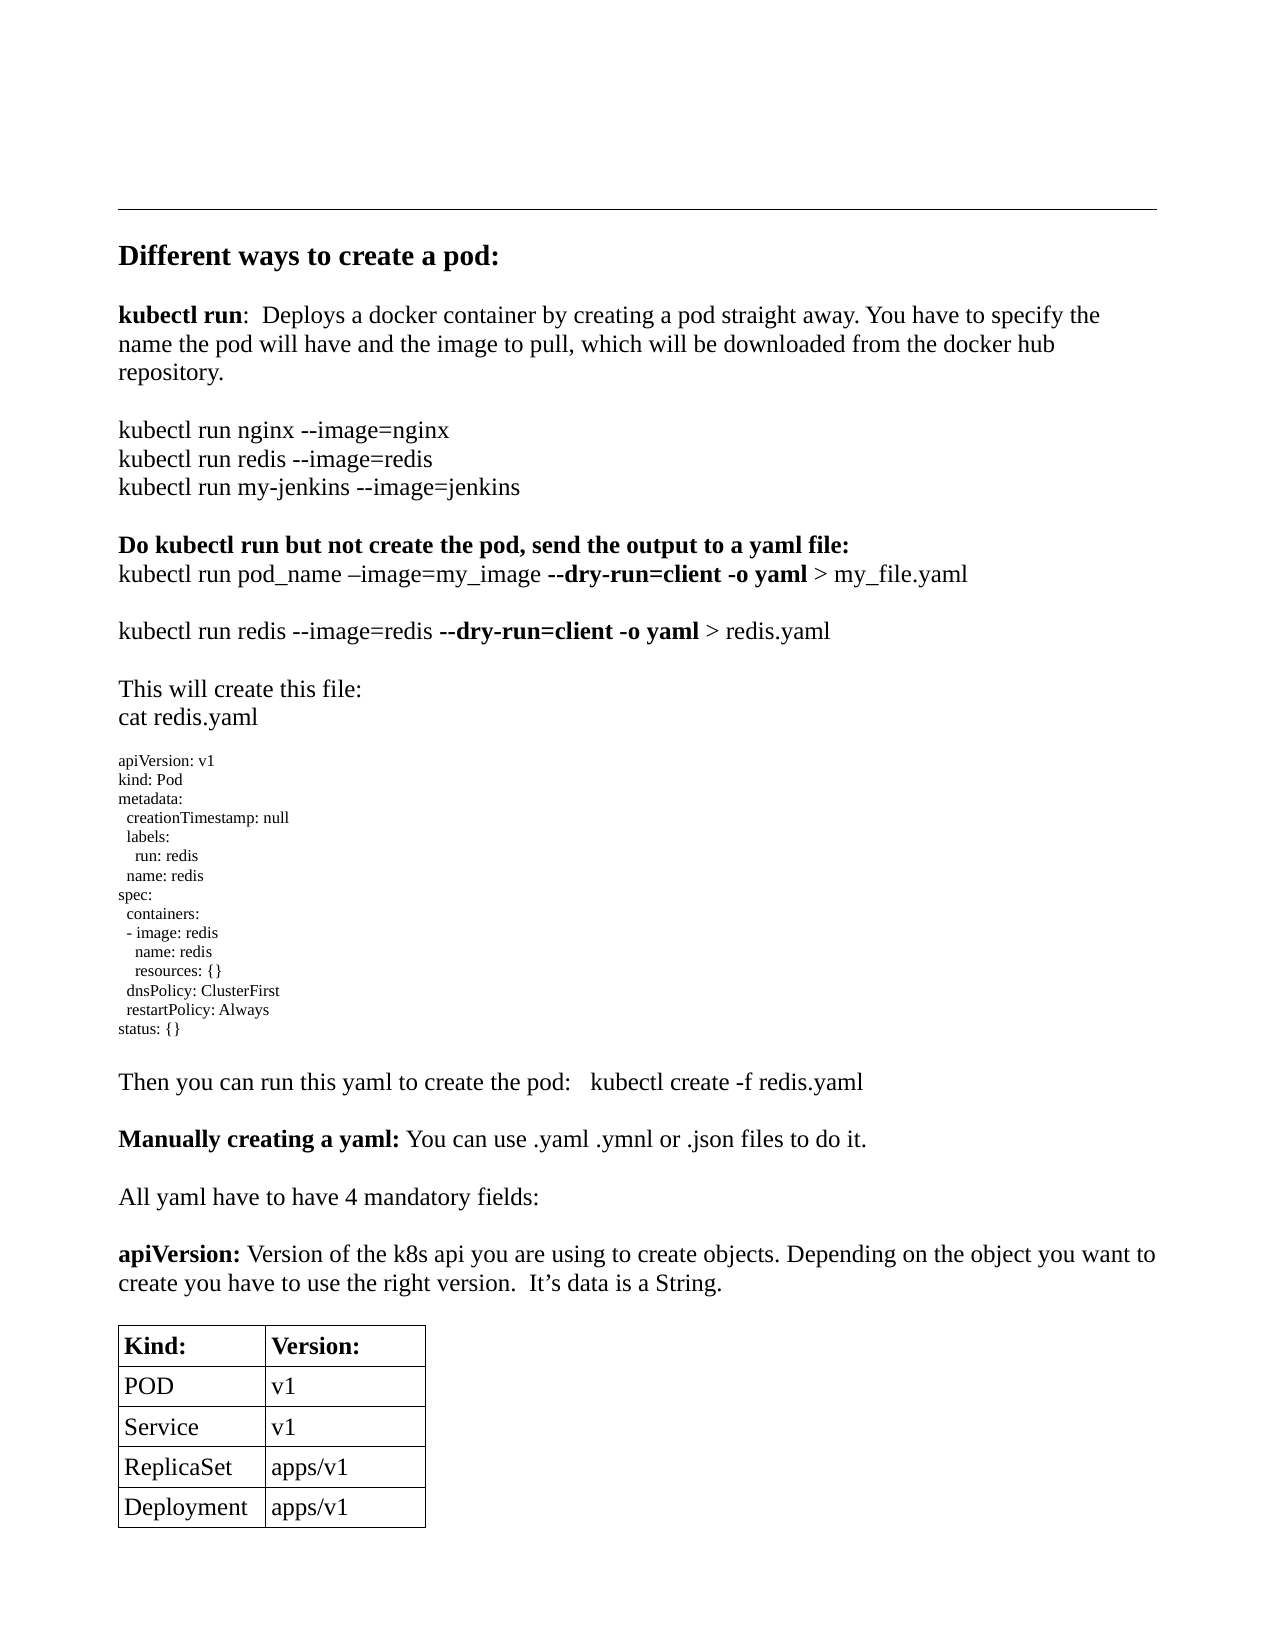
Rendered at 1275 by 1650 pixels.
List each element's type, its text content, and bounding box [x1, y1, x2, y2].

text All yaml have to have 4 mandatory fields: [118, 1182, 1157, 1210]
text apiVersion: v1 [118, 750, 1157, 769]
table_cell v1 [266, 1367, 425, 1406]
text kubectl run nginx --image=nginx [118, 415, 1157, 444]
table_cell Service [119, 1407, 265, 1446]
text labels: [118, 827, 1157, 846]
text Do kubectl run but not create the pod, send the output to a yaml file: [118, 530, 1157, 559]
text creationTimestamp: null [118, 808, 1157, 827]
text run: redis [118, 846, 1157, 865]
text spec: [118, 884, 1157, 904]
text name: redis [118, 942, 1157, 961]
table_cell Deployment [119, 1488, 265, 1527]
text apiVersion: Version of the k8s api you are using to create objects. Depending on the object you want to create you have to use the right version. It’s data is a String. [118, 1239, 1157, 1297]
text kubectl run pod_name –image=my_image --dry-run=client -o yaml > my_file.yaml [118, 559, 1157, 587]
text Manually creating a yaml: You can use .yaml .ymnl or .json files to do it. [118, 1124, 1157, 1153]
text containers: [118, 904, 1157, 923]
table_header Version: [266, 1326, 425, 1366]
text kubectl run redis --image=redis [118, 444, 1157, 472]
text Different ways to create a pod: [118, 238, 1157, 271]
table_header Kind: [119, 1326, 265, 1366]
text restartPolicy: Always [118, 999, 1157, 1019]
text metadata: [118, 789, 1157, 808]
text status: {} [118, 1019, 1157, 1038]
text name: redis [118, 865, 1157, 884]
table_cell v1 [266, 1407, 425, 1446]
text Then you can run this yaml to create the pod: kubectl create -f redis.yaml [118, 1067, 1157, 1095]
text This will create this file: [118, 674, 1157, 702]
text resources: {} [118, 961, 1157, 980]
table_cell apps/v1 [266, 1447, 425, 1487]
table_cell apps/v1 [266, 1488, 425, 1527]
text - image: redis [118, 923, 1157, 942]
text cat redis.yaml [118, 702, 1157, 731]
text kubectl run: Deploys a docker container by creating a pod straight away. You have to specify the name the pod will have and the image to pull, which will be downloaded from the docker hub repository. [118, 300, 1157, 386]
table_cell ReplicaSet [119, 1447, 265, 1487]
text kubectl run redis --image=redis --dry-run=client -o yaml > redis.yaml [118, 616, 1157, 645]
text kubectl run my-jenkins --image=jenkins [118, 472, 1157, 501]
table_cell POD [119, 1367, 265, 1406]
text kind: Pod [118, 769, 1157, 789]
text dnsPolicy: ClusterFirst [118, 980, 1157, 999]
